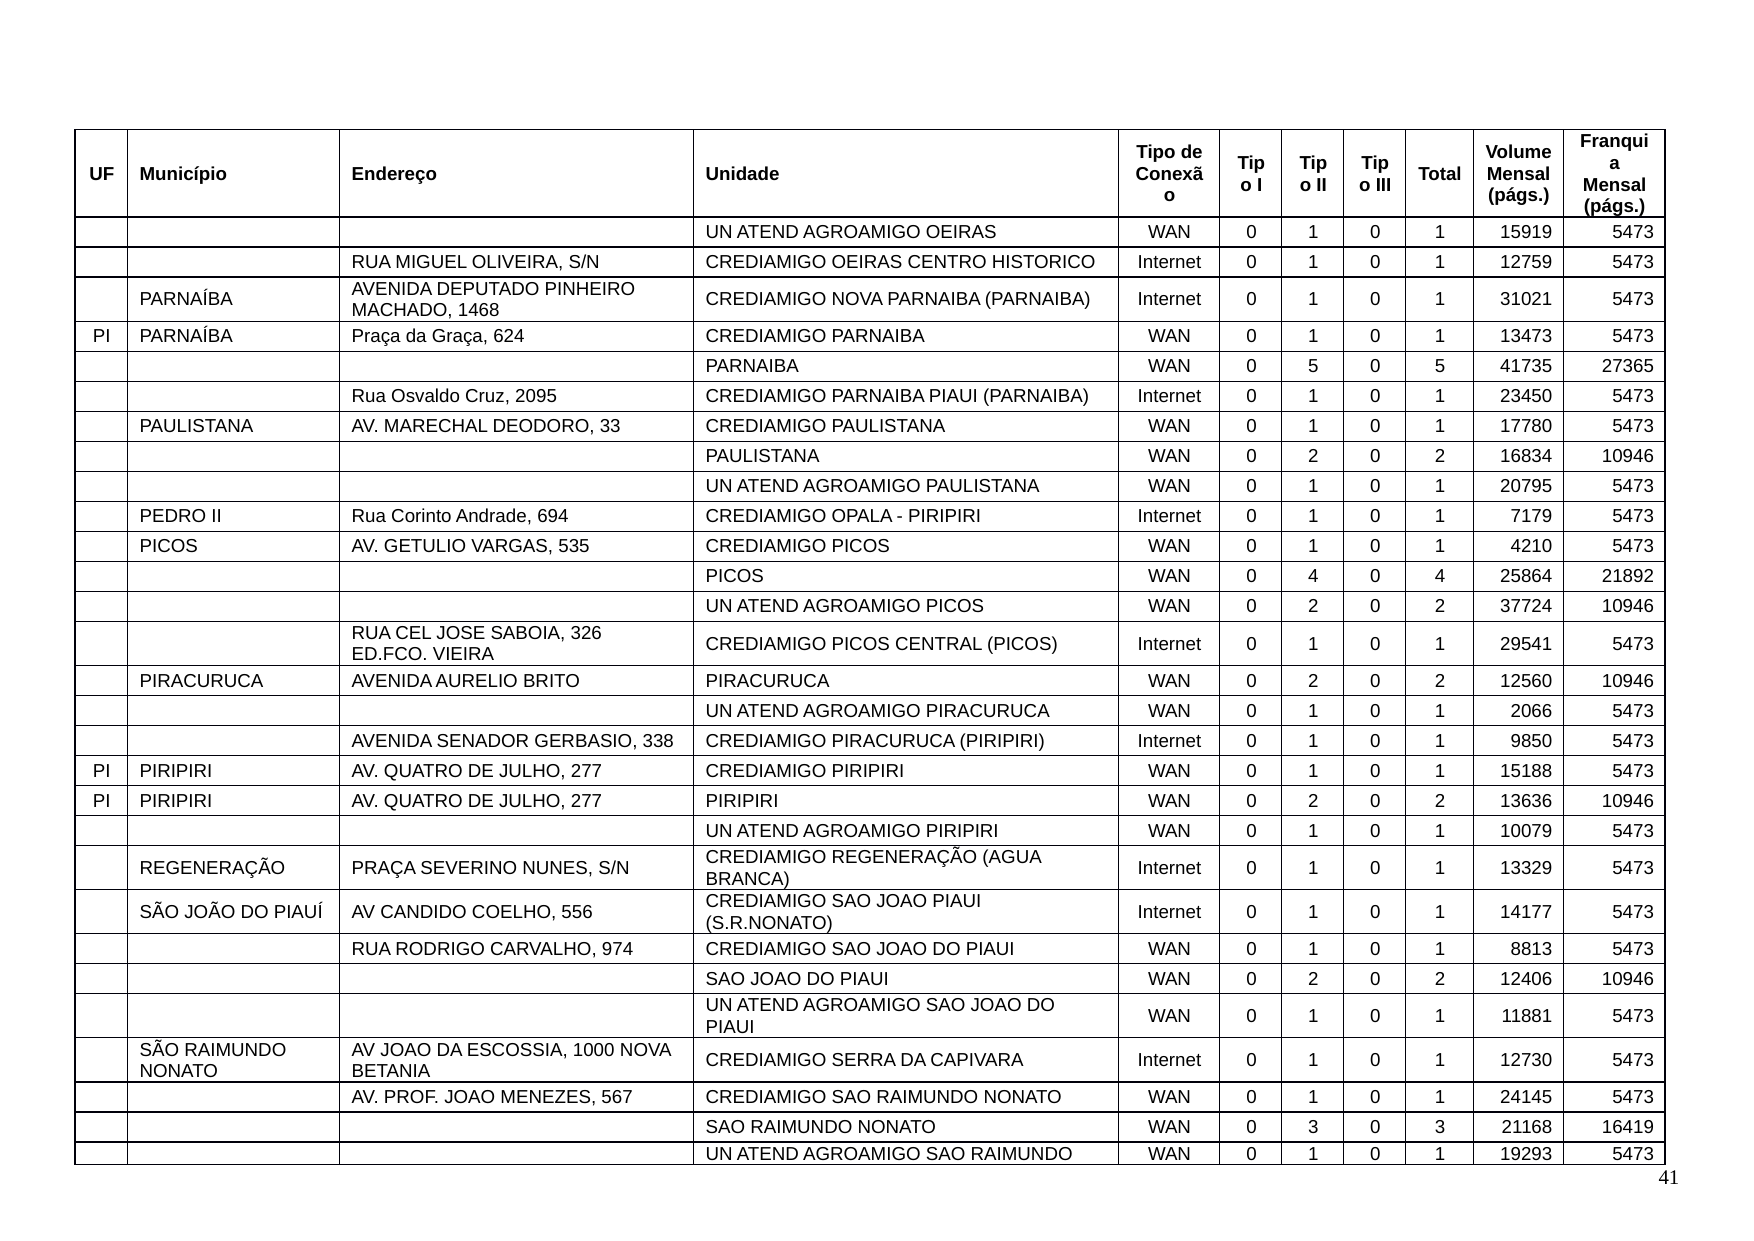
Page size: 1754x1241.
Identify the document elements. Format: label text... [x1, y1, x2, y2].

table_cell CREDIAMIGO PIRACURUCA (PIRIPIRI) [694, 726, 1118, 755]
table_cell [76, 352, 127, 381]
table_cell [76, 1083, 127, 1111]
table_cell 0 [1220, 412, 1281, 441]
table_cell [128, 1083, 339, 1111]
table_header Volume Mensal (págs.) [1474, 130, 1563, 216]
table_cell PIRACURUCA [694, 666, 1118, 695]
table_cell 0 [1344, 322, 1405, 351]
table_cell 1 [1282, 412, 1343, 441]
table_cell 0 [1344, 382, 1405, 411]
table_cell CREDIAMIGO PARNAIBA [694, 322, 1118, 351]
table_cell Internet [1119, 1038, 1219, 1081]
table_cell UN ATEND AGROAMIGO PIRIPIRI [694, 816, 1118, 845]
table_cell 17780 [1474, 412, 1563, 441]
table_cell 1 [1282, 846, 1343, 889]
table_cell [128, 352, 339, 381]
table_cell [76, 726, 127, 755]
table_cell CREDIAMIGO OPALA - PIRIPIRI [694, 502, 1118, 531]
table_cell 0 [1220, 816, 1281, 845]
table_cell 2 [1282, 964, 1343, 993]
table_cell 2 [1406, 442, 1473, 471]
table_header Tipo II [1282, 130, 1343, 216]
table_cell 21168 [1474, 1113, 1563, 1141]
table_cell [340, 352, 693, 381]
table_cell 5473 [1564, 472, 1664, 501]
table_cell 2 [1406, 592, 1473, 621]
table_cell 1 [1282, 890, 1343, 933]
table_cell [340, 442, 693, 471]
table_cell 1 [1282, 322, 1343, 351]
table_cell 0 [1220, 502, 1281, 531]
table_cell [128, 442, 339, 471]
table_cell 1 [1282, 756, 1343, 785]
table_cell 1 [1282, 502, 1343, 531]
table_cell 9850 [1474, 726, 1563, 755]
table_cell [128, 696, 339, 725]
table_cell 3 [1282, 1113, 1343, 1141]
table_cell 5 [1282, 352, 1343, 381]
table_cell Internet [1119, 278, 1219, 321]
table_cell 0 [1344, 1083, 1405, 1111]
table_cell CREDIAMIGO PAULISTANA [694, 412, 1118, 441]
table_cell 2066 [1474, 696, 1563, 725]
table_cell AVENIDA SENADOR GERBASIO, 338 [340, 726, 693, 755]
table_cell [76, 248, 127, 276]
table_cell 1 [1406, 322, 1473, 351]
table_cell UN ATEND AGROAMIGO PIRACURUCA [694, 696, 1118, 725]
table_cell 5473 [1564, 756, 1664, 785]
table_cell CREDIAMIGO PICOS [694, 532, 1118, 561]
table_cell [76, 592, 127, 621]
table_cell [128, 1143, 339, 1164]
table_cell 0 [1344, 532, 1405, 561]
table_cell Praça da Graça, 624 [340, 322, 693, 351]
table_cell [128, 964, 339, 993]
table_cell WAN [1119, 666, 1219, 695]
table_cell 20795 [1474, 472, 1563, 501]
table_cell CREDIAMIGO SERRA DA CAPIVARA [694, 1038, 1118, 1081]
table_cell Internet [1119, 622, 1219, 665]
table_cell 0 [1344, 502, 1405, 531]
table_cell 10946 [1564, 964, 1664, 993]
table_cell WAN [1119, 562, 1219, 591]
table_cell AV. MARECHAL DEODORO, 33 [340, 412, 693, 441]
table_cell 1 [1282, 472, 1343, 501]
table_cell [76, 562, 127, 591]
table_cell 10946 [1564, 442, 1664, 471]
table_cell 0 [1344, 890, 1405, 933]
table_cell UN ATEND AGROAMIGO SAO JOAO DO PIAUI [694, 994, 1118, 1037]
table_cell 0 [1220, 786, 1281, 815]
table_cell 0 [1220, 696, 1281, 725]
table_cell 1 [1282, 994, 1343, 1037]
table_cell PIRIPIRI [694, 786, 1118, 815]
table_cell AV JOAO DA ESCOSSIA, 1000 NOVA BETANIA [340, 1038, 693, 1081]
table_cell PEDRO II [128, 502, 339, 531]
table_cell 5473 [1564, 622, 1664, 665]
table_cell 2 [1282, 786, 1343, 815]
table_cell 0 [1344, 756, 1405, 785]
table_cell 15188 [1474, 756, 1563, 785]
table_cell [76, 412, 127, 441]
table_cell 1 [1282, 532, 1343, 561]
table_cell PIRIPIRI [128, 786, 339, 815]
table_cell 5473 [1564, 412, 1664, 441]
table_cell Internet [1119, 502, 1219, 531]
table_cell WAN [1119, 816, 1219, 845]
table_cell 0 [1344, 1113, 1405, 1141]
table_cell 13329 [1474, 846, 1563, 889]
table_cell [128, 592, 339, 621]
table_cell CREDIAMIGO PICOS CENTRAL (PICOS) [694, 622, 1118, 665]
table_cell PRAÇA SEVERINO NUNES, S/N [340, 846, 693, 889]
table_cell PAULISTANA [694, 442, 1118, 471]
table_cell 1 [1282, 934, 1343, 963]
table_cell [340, 994, 693, 1037]
table_cell 1 [1406, 994, 1473, 1037]
table_cell [76, 964, 127, 993]
table_cell CREDIAMIGO SAO JOAO DO PIAUI [694, 934, 1118, 963]
table_cell 5473 [1564, 890, 1664, 933]
table_cell WAN [1119, 786, 1219, 815]
table_cell [340, 472, 693, 501]
table_cell 0 [1344, 442, 1405, 471]
table_cell [128, 562, 339, 591]
table_cell 1 [1282, 1143, 1343, 1164]
table_cell WAN [1119, 994, 1219, 1037]
table_cell Internet [1119, 726, 1219, 755]
table_cell 0 [1344, 666, 1405, 695]
table_cell 5473 [1564, 278, 1664, 321]
table_cell [76, 502, 127, 531]
table_cell 0 [1344, 786, 1405, 815]
table_cell WAN [1119, 352, 1219, 381]
table_cell [76, 442, 127, 471]
table_cell 1 [1282, 726, 1343, 755]
table_cell 0 [1220, 1143, 1281, 1164]
table_cell 0 [1220, 666, 1281, 695]
table_cell WAN [1119, 532, 1219, 561]
table_cell 0 [1344, 248, 1405, 276]
table_cell 0 [1344, 562, 1405, 591]
table_cell 0 [1344, 622, 1405, 665]
table_cell 4 [1282, 562, 1343, 591]
table_cell UN ATEND AGROAMIGO PICOS [694, 592, 1118, 621]
table_header Franquia Mensal (págs.) [1564, 130, 1664, 216]
table_cell 1 [1282, 816, 1343, 845]
table_cell 0 [1344, 964, 1405, 993]
table_cell 1 [1406, 816, 1473, 845]
table_cell 21892 [1564, 562, 1664, 591]
table_cell [76, 816, 127, 845]
table_cell 3 [1406, 1113, 1473, 1141]
table_cell WAN [1119, 412, 1219, 441]
table_cell PIRACURUCA [128, 666, 339, 695]
table_cell 0 [1220, 218, 1281, 246]
table_cell 1 [1406, 412, 1473, 441]
table_cell 4210 [1474, 532, 1563, 561]
table_cell 0 [1220, 472, 1281, 501]
table_cell [128, 816, 339, 845]
table_cell 5473 [1564, 934, 1664, 963]
table_cell [76, 1143, 127, 1164]
table_cell 0 [1344, 846, 1405, 889]
table_cell RUA RODRIGO CARVALHO, 974 [340, 934, 693, 963]
table_cell 7179 [1474, 502, 1563, 531]
table_header UF [76, 130, 127, 216]
table_cell [340, 562, 693, 591]
table_cell RUA CEL JOSE SABOIA, 326 ED.FCO. VIEIRA [340, 622, 693, 665]
table_cell 0 [1220, 890, 1281, 933]
table_cell 1 [1406, 1143, 1473, 1164]
table_cell 1 [1406, 1083, 1473, 1111]
table_cell [128, 934, 339, 963]
table_cell AV. GETULIO VARGAS, 535 [340, 532, 693, 561]
table_cell 2 [1406, 786, 1473, 815]
table_cell 8813 [1474, 934, 1563, 963]
table_cell 1 [1406, 218, 1473, 246]
table_cell 12759 [1474, 248, 1563, 276]
table_cell PARNAÍBA [128, 278, 339, 321]
table_cell 5473 [1564, 816, 1664, 845]
table_cell [128, 994, 339, 1037]
table_cell 5473 [1564, 696, 1664, 725]
table_cell AVENIDA AURELIO BRITO [340, 666, 693, 695]
table_cell WAN [1119, 1083, 1219, 1111]
table_cell [76, 472, 127, 501]
table_cell [340, 1143, 693, 1164]
table_cell AV. QUATRO DE JULHO, 277 [340, 756, 693, 785]
table_cell [128, 382, 339, 411]
table_cell PICOS [694, 562, 1118, 591]
table_cell WAN [1119, 756, 1219, 785]
table_cell WAN [1119, 1143, 1219, 1164]
table_cell 0 [1344, 278, 1405, 321]
table_cell Internet [1119, 382, 1219, 411]
table_cell [76, 1113, 127, 1141]
table_cell 15919 [1474, 218, 1563, 246]
table_cell [128, 1113, 339, 1141]
table_cell 5473 [1564, 218, 1664, 246]
table_cell 10946 [1564, 786, 1664, 815]
table_cell 2 [1406, 964, 1473, 993]
table_cell 11881 [1474, 994, 1563, 1037]
table_cell WAN [1119, 472, 1219, 501]
table_cell 1 [1406, 756, 1473, 785]
table_cell [340, 218, 693, 246]
table_cell 1 [1282, 1038, 1343, 1081]
table_cell [76, 890, 127, 933]
table_cell PARNAÍBA [128, 322, 339, 351]
table_cell 0 [1220, 532, 1281, 561]
table_cell 31021 [1474, 278, 1563, 321]
table_cell 12730 [1474, 1038, 1563, 1081]
table_cell UN ATEND AGROAMIGO OEIRAS [694, 218, 1118, 246]
table_cell 1 [1406, 696, 1473, 725]
table_cell 1 [1406, 934, 1473, 963]
table_cell 41735 [1474, 352, 1563, 381]
table_cell 5473 [1564, 248, 1664, 276]
table_cell 0 [1344, 352, 1405, 381]
table_cell 0 [1220, 278, 1281, 321]
table_cell 0 [1220, 592, 1281, 621]
table_cell SAO JOAO DO PIAUI [694, 964, 1118, 993]
table_cell 13636 [1474, 786, 1563, 815]
table_cell [76, 382, 127, 411]
table_cell WAN [1119, 1113, 1219, 1141]
table_cell 1 [1406, 622, 1473, 665]
table_cell 0 [1220, 994, 1281, 1037]
table_cell 5473 [1564, 726, 1664, 755]
table_cell [76, 666, 127, 695]
table_cell 2 [1282, 442, 1343, 471]
table_cell PICOS [128, 532, 339, 561]
table_cell CREDIAMIGO PIRIPIRI [694, 756, 1118, 785]
table_header Município [128, 130, 339, 216]
table_cell 0 [1344, 934, 1405, 963]
table_cell 24145 [1474, 1083, 1563, 1111]
table_cell [76, 622, 127, 665]
table_header Unidade [694, 130, 1118, 216]
table_cell 27365 [1564, 352, 1664, 381]
table_cell CREDIAMIGO NOVA PARNAIBA (PARNAIBA) [694, 278, 1118, 321]
table_cell 5473 [1564, 382, 1664, 411]
table_cell [76, 278, 127, 321]
table_cell [128, 248, 339, 276]
table_cell [340, 964, 693, 993]
table_cell 2 [1282, 592, 1343, 621]
table_cell 0 [1220, 562, 1281, 591]
table_cell 5473 [1564, 1083, 1664, 1111]
table_cell 37724 [1474, 592, 1563, 621]
table_cell 5 [1406, 352, 1473, 381]
table_cell [128, 472, 339, 501]
table_cell REGENERAÇÃO [128, 846, 339, 889]
table_cell SÃO JOÃO DO PIAUÍ [128, 890, 339, 933]
table_header Total [1406, 130, 1473, 216]
table_cell 0 [1344, 472, 1405, 501]
table_cell 0 [1220, 382, 1281, 411]
table_cell 19293 [1474, 1143, 1563, 1164]
table_cell 1 [1282, 382, 1343, 411]
table_cell CREDIAMIGO SAO JOAO PIAUI (S.R.NONATO) [694, 890, 1118, 933]
table_cell 2 [1406, 666, 1473, 695]
table_cell [340, 696, 693, 725]
table_cell Internet [1119, 248, 1219, 276]
table_cell 0 [1220, 248, 1281, 276]
table_cell PARNAIBA [694, 352, 1118, 381]
table_cell 0 [1344, 696, 1405, 725]
table_cell PI [76, 756, 127, 785]
table_cell 12406 [1474, 964, 1563, 993]
table_cell WAN [1119, 964, 1219, 993]
table_cell SAO RAIMUNDO NONATO [694, 1113, 1118, 1141]
table_cell PI [76, 322, 127, 351]
table_cell [340, 816, 693, 845]
table_cell 1 [1406, 532, 1473, 561]
table_cell WAN [1119, 696, 1219, 725]
table_header Endereço [340, 130, 693, 216]
table_cell 0 [1344, 218, 1405, 246]
table_cell Rua Corinto Andrade, 694 [340, 502, 693, 531]
table_cell [128, 622, 339, 665]
table_cell UN ATEND AGROAMIGO SAO RAIMUNDO [694, 1143, 1118, 1164]
table_cell [128, 218, 339, 246]
table_cell WAN [1119, 442, 1219, 471]
table_cell 1 [1406, 1038, 1473, 1081]
table_cell PI [76, 786, 127, 815]
table_cell 1 [1282, 278, 1343, 321]
table_cell RUA MIGUEL OLIVEIRA, S/N [340, 248, 693, 276]
table_cell [76, 696, 127, 725]
table_cell 5473 [1564, 846, 1664, 889]
table_cell 1 [1406, 472, 1473, 501]
table_cell 0 [1344, 726, 1405, 755]
table_cell 25864 [1474, 562, 1563, 591]
table_cell SÃO RAIMUNDO NONATO [128, 1038, 339, 1081]
table_cell CREDIAMIGO REGENERAÇÃO (AGUA BRANCA) [694, 846, 1118, 889]
table_cell 10079 [1474, 816, 1563, 845]
table_cell 0 [1344, 994, 1405, 1037]
table_cell 0 [1220, 622, 1281, 665]
table_cell 29541 [1474, 622, 1563, 665]
table_cell 0 [1344, 592, 1405, 621]
table_cell 0 [1220, 964, 1281, 993]
table_cell 1 [1406, 502, 1473, 531]
table_cell Internet [1119, 890, 1219, 933]
table_cell 0 [1220, 846, 1281, 889]
table_cell 1 [1406, 382, 1473, 411]
table_cell 0 [1344, 412, 1405, 441]
table_cell [76, 846, 127, 889]
table_cell 5473 [1564, 502, 1664, 531]
table_cell 1 [1406, 248, 1473, 276]
table_cell 2 [1282, 666, 1343, 695]
table_cell 5473 [1564, 994, 1664, 1037]
table_cell 12560 [1474, 666, 1563, 695]
table_cell 1 [1406, 726, 1473, 755]
table_cell 16419 [1564, 1113, 1664, 1141]
table_cell AV. QUATRO DE JULHO, 277 [340, 786, 693, 815]
table_cell [76, 994, 127, 1037]
table_cell CREDIAMIGO PARNAIBA PIAUI (PARNAIBA) [694, 382, 1118, 411]
table_cell CREDIAMIGO OEIRAS CENTRO HISTORICO [694, 248, 1118, 276]
table_cell 0 [1220, 322, 1281, 351]
table_cell 4 [1406, 562, 1473, 591]
table_cell 0 [1220, 934, 1281, 963]
table_cell 0 [1220, 756, 1281, 785]
table_cell WAN [1119, 934, 1219, 963]
table_cell 0 [1220, 442, 1281, 471]
table_cell AVENIDA DEPUTADO PINHEIRO MACHADO, 1468 [340, 278, 693, 321]
table_cell WAN [1119, 322, 1219, 351]
table_cell UN ATEND AGROAMIGO PAULISTANA [694, 472, 1118, 501]
table_cell 0 [1220, 1083, 1281, 1111]
table_cell [76, 218, 127, 246]
table_cell 0 [1220, 1113, 1281, 1141]
table_cell AV CANDIDO COELHO, 556 [340, 890, 693, 933]
table_cell 5473 [1564, 1038, 1664, 1081]
table_cell WAN [1119, 592, 1219, 621]
table_cell 5473 [1564, 532, 1664, 561]
table_header Tipo I [1220, 130, 1281, 216]
table_cell PIRIPIRI [128, 756, 339, 785]
table_cell 16834 [1474, 442, 1563, 471]
table_cell 10946 [1564, 592, 1664, 621]
table_cell 0 [1220, 1038, 1281, 1081]
table_cell [76, 1038, 127, 1081]
table_cell 1 [1282, 696, 1343, 725]
table_cell 0 [1220, 726, 1281, 755]
table_cell Internet [1119, 846, 1219, 889]
table_cell 0 [1220, 352, 1281, 381]
table_cell 0 [1344, 1143, 1405, 1164]
table_cell [76, 934, 127, 963]
table_cell 13473 [1474, 322, 1563, 351]
table_cell Rua Osvaldo Cruz, 2095 [340, 382, 693, 411]
table_cell 0 [1344, 816, 1405, 845]
table_cell [340, 592, 693, 621]
table_cell 1 [1282, 248, 1343, 276]
table_cell [340, 1113, 693, 1141]
table_cell 1 [1282, 1083, 1343, 1111]
table_cell CREDIAMIGO SAO RAIMUNDO NONATO [694, 1083, 1118, 1111]
table_cell 5473 [1564, 1143, 1664, 1164]
table_cell [128, 726, 339, 755]
table_cell 1 [1406, 278, 1473, 321]
table_cell PAULISTANA [128, 412, 339, 441]
table_cell 1 [1406, 890, 1473, 933]
table_cell 23450 [1474, 382, 1563, 411]
table_cell 1 [1282, 218, 1343, 246]
table_cell WAN [1119, 218, 1219, 246]
table_cell 14177 [1474, 890, 1563, 933]
table_cell AV. PROF. JOAO MENEZES, 567 [340, 1083, 693, 1111]
table_header Tipo III [1344, 130, 1405, 216]
table_header Tipo de Conexão [1119, 130, 1219, 216]
table_cell 1 [1282, 622, 1343, 665]
table_cell 0 [1344, 1038, 1405, 1081]
table_cell 10946 [1564, 666, 1664, 695]
table_cell [76, 532, 127, 561]
table_cell 5473 [1564, 322, 1664, 351]
table_cell 1 [1406, 846, 1473, 889]
